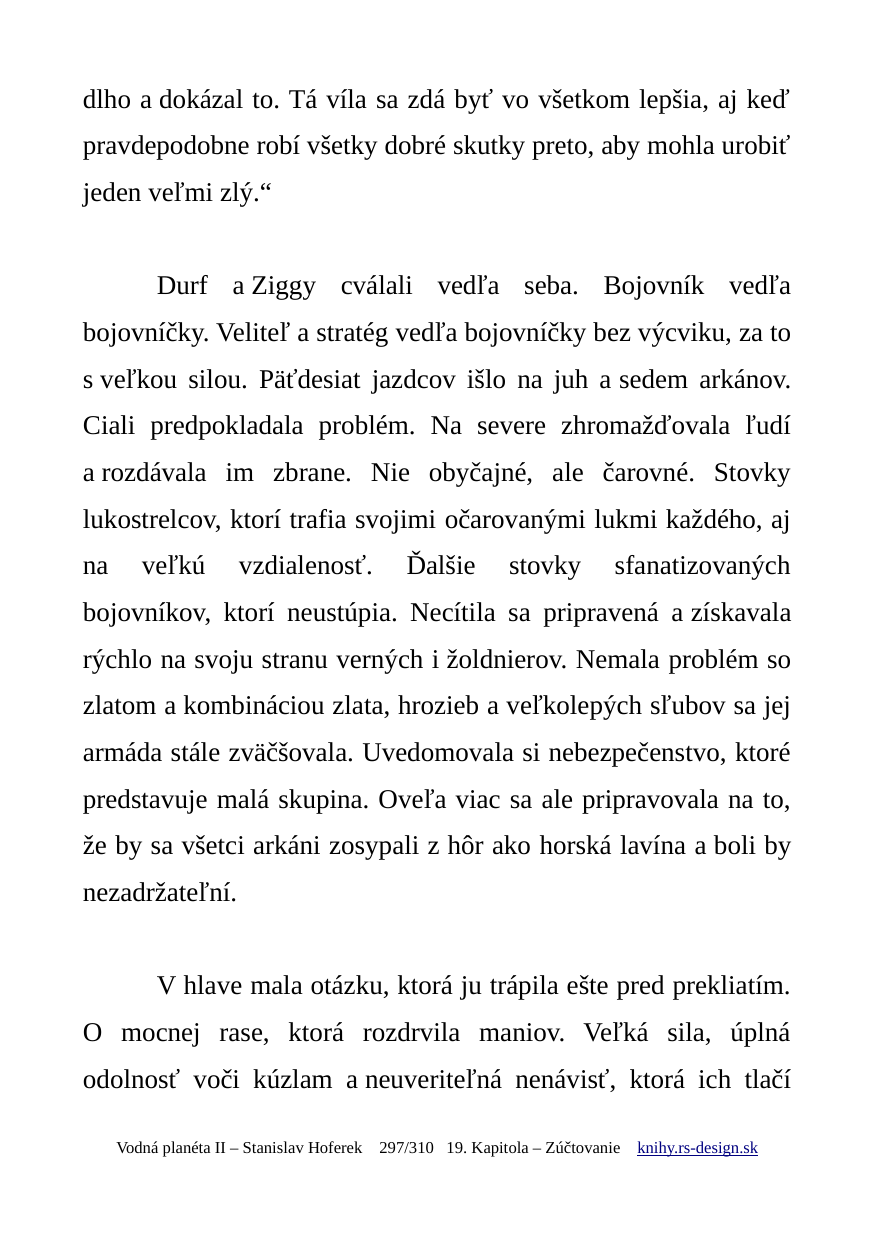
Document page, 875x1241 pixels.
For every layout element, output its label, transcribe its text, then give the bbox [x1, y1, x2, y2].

text V hlave mala otázku, ktorá ju trápila ešte pred prekliatím. O mocnej rase, ktorá rozdrvila maniov. Veľká sila, úplná odolnosť voči kúzlam a neuveriteľná nenávisť, ktorá ich tlačí [83, 969, 791, 1094]
text Durf a Ziggy cválali vedľa seba. Bojovník vedľa bojovníčky. Veliteľ a stratég vedľa bojovníčky bez výcviku, za to s veľkou silou. Päťdesiat jazdcov išlo na juh a sedem arkánov. Ciali predpokladala problém. Na severe zhromažďovala ľudí a rozdávala im zbrane. Nie obyčajné, ale čarovné. Stovky lukostrelcov, ktorí trafia svojimi očarovanými lukmi každého, aj na veľkú vzdialenosť. Ďalšie stovky sfanatizovaných bojovníkov, ktorí neustúpia. Necítila sa pripravená a získavala rýchlo na svoju stranu verných i žoldnierov. Nemala problém so zlatom a kombináciou zlata, hrozieb a veľkolepých sľubov sa jej armáda stále zväčšovala. Uvedomovala si nebezpečenstvo, ktoré predstavuje malá skupina. Oveľa viac sa ale pripravovala na to, že by sa všetci arkáni zosypali z hôr ako horská lavína a boli by nezadržateľní. [83, 269, 791, 907]
text dlho a dokázal to. Tá víla sa zdá byť vo všetkom lepšia, aj keď pravdepodobne robí všetky dobré skutky preto, aby mohla urobiť jeden veľmi zlý.“ [83, 83, 791, 207]
